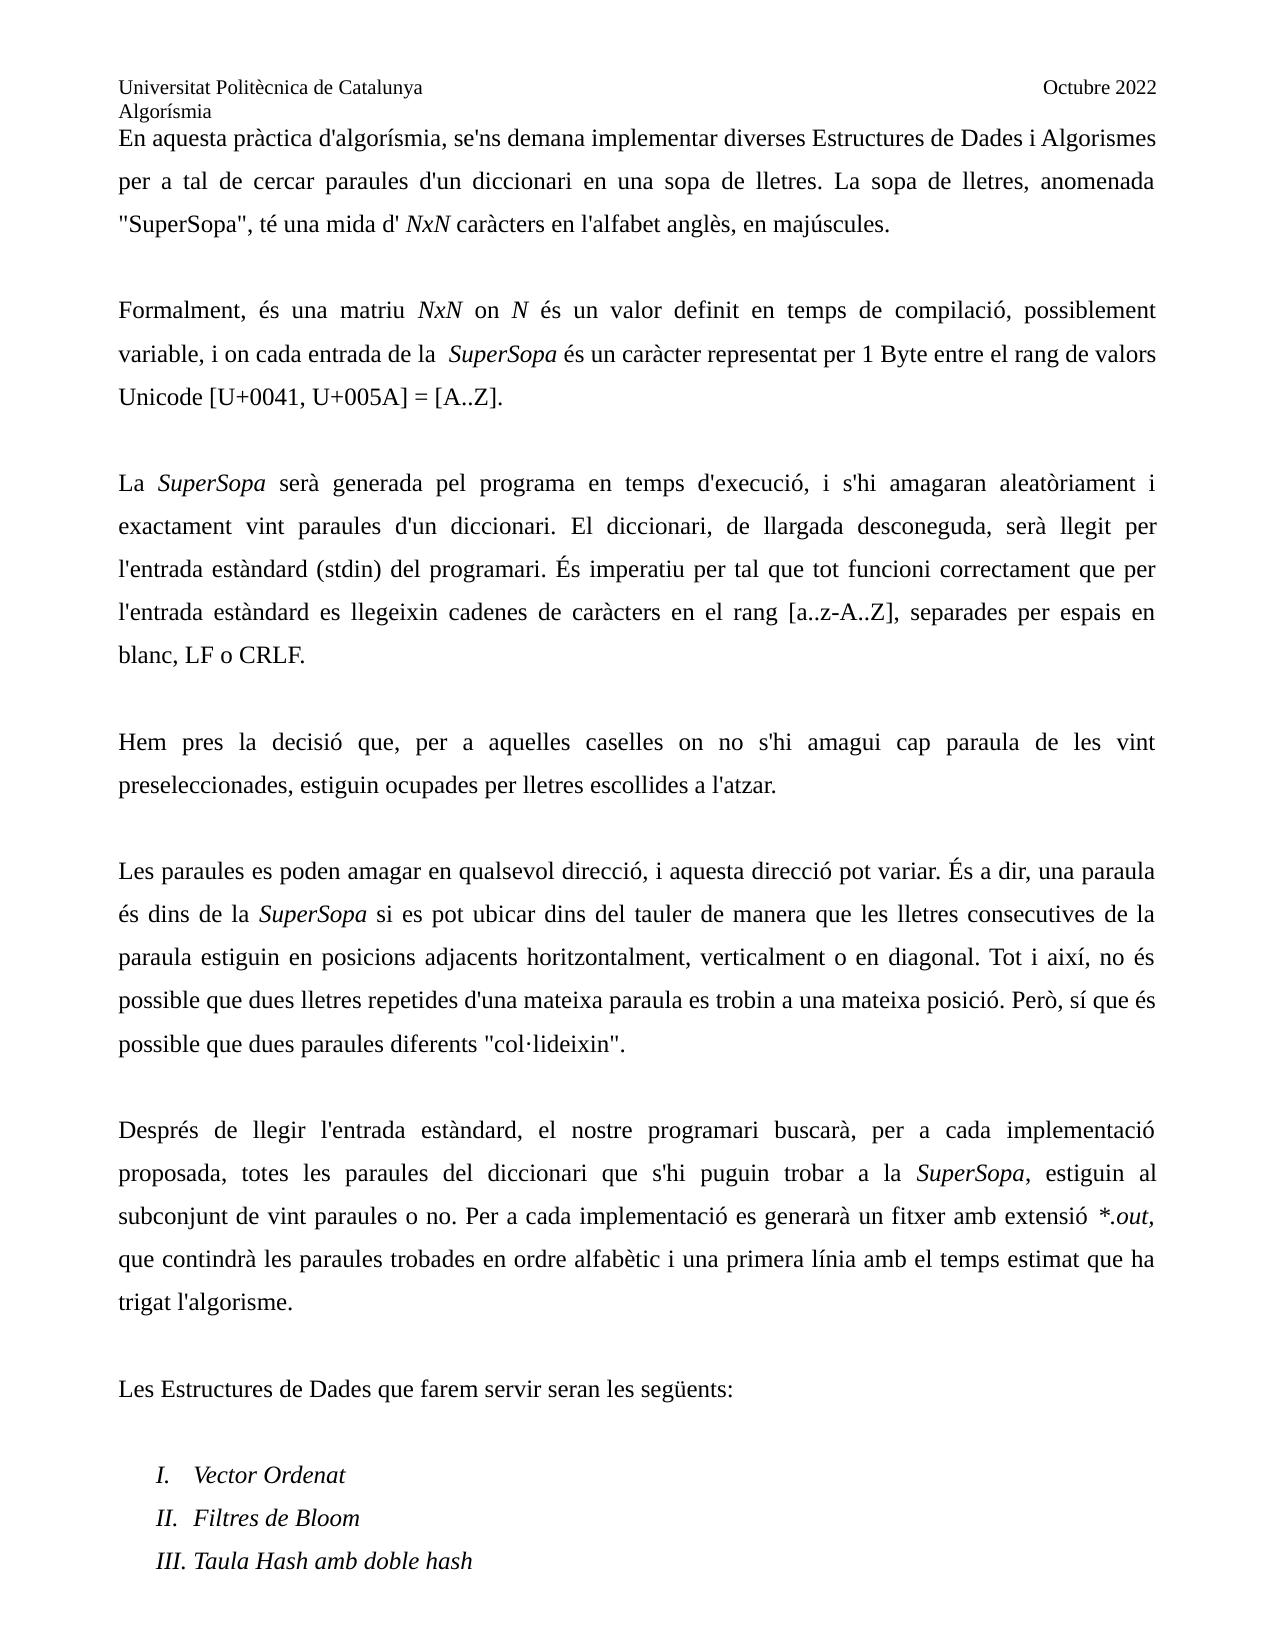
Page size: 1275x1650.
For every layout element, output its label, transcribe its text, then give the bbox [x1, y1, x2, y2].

text Hem pres la decisió que, per a aquelles caselles on no s'hi amagui cap paraula de les vint preseleccionades, estiguin ocupades per lletres escollides a l'atzar. [118, 727, 1157, 799]
text Després de llegir l'entrada estàndard, el nostre programari buscarà, per a cada implementació proposada, totes les paraules del diccionari que s'hi puguin trobar a la SuperSopa, estiguin al subconjunt de vint paraules o no. Per a cada implementació es generarà un fitxer amb extensió *.out, que contindrà les paraules trobades en ordre alfabètic i una primera línia amb el temps estimat que ha trigat l'algorisme. [118, 1115, 1157, 1316]
list Filtres de Bloom [156, 1503, 1157, 1532]
text Formalment, és una matriu NxN on N és un valor definit en temps de compilació, possiblement variable, i on cada entrada de la SuperSopa és un caràcter representat per 1 Byte entre el rang de valors Unicode [U+0041, U+005A] = [A..Z]. [118, 296, 1157, 411]
text Les paraules es poden amagar en qualsevol direcció, i aquesta direcció pot variar. És a dir, una paraula és dins de la SuperSopa si es pot ubicar dins del tauler de manera que les lletres consecutives de la paraula estiguin en posicions adjacents horitzontalment, verticalment o en diagonal. Tot i així, no és possible que dues lletres repetides d'una mateixa paraula es trobin a una mateixa posició. Però, sí que és possible que dues paraules diferents "col·lideixin". [118, 856, 1157, 1057]
list Taula Hash amb doble hash [156, 1546, 1157, 1575]
text En aquesta pràctica d'algorísmia, se'ns demana implementar diverses Estructures de Dades i Algorismes per a tal de cercar paraules d'un diccionari en una sopa de lletres. La sopa de lletres, anomenada "SuperSopa", té una mida d' NxN caràcters en l'alfabet anglès, en majúscules. [118, 123, 1157, 238]
text La SuperSopa serà generada pel programa en temps d'execució, i s'hi amagaran aleatòriament i exactament vint paraules d'un diccionari. El diccionari, de llargada desconeguda, serà llegit per l'entrada estàndard (stdin) del programari. És imperatiu per tal que tot funcioni correctament que per l'entrada estàndard es llegeixin cadenes de caràcters en el rang [a..z-A..Z], separades per espais en blanc, LF o CRLF. [118, 468, 1157, 669]
text Les Estructures de Dades que farem servir seran les següents: [118, 1374, 1157, 1402]
list Vector Ordenat [156, 1460, 1157, 1489]
